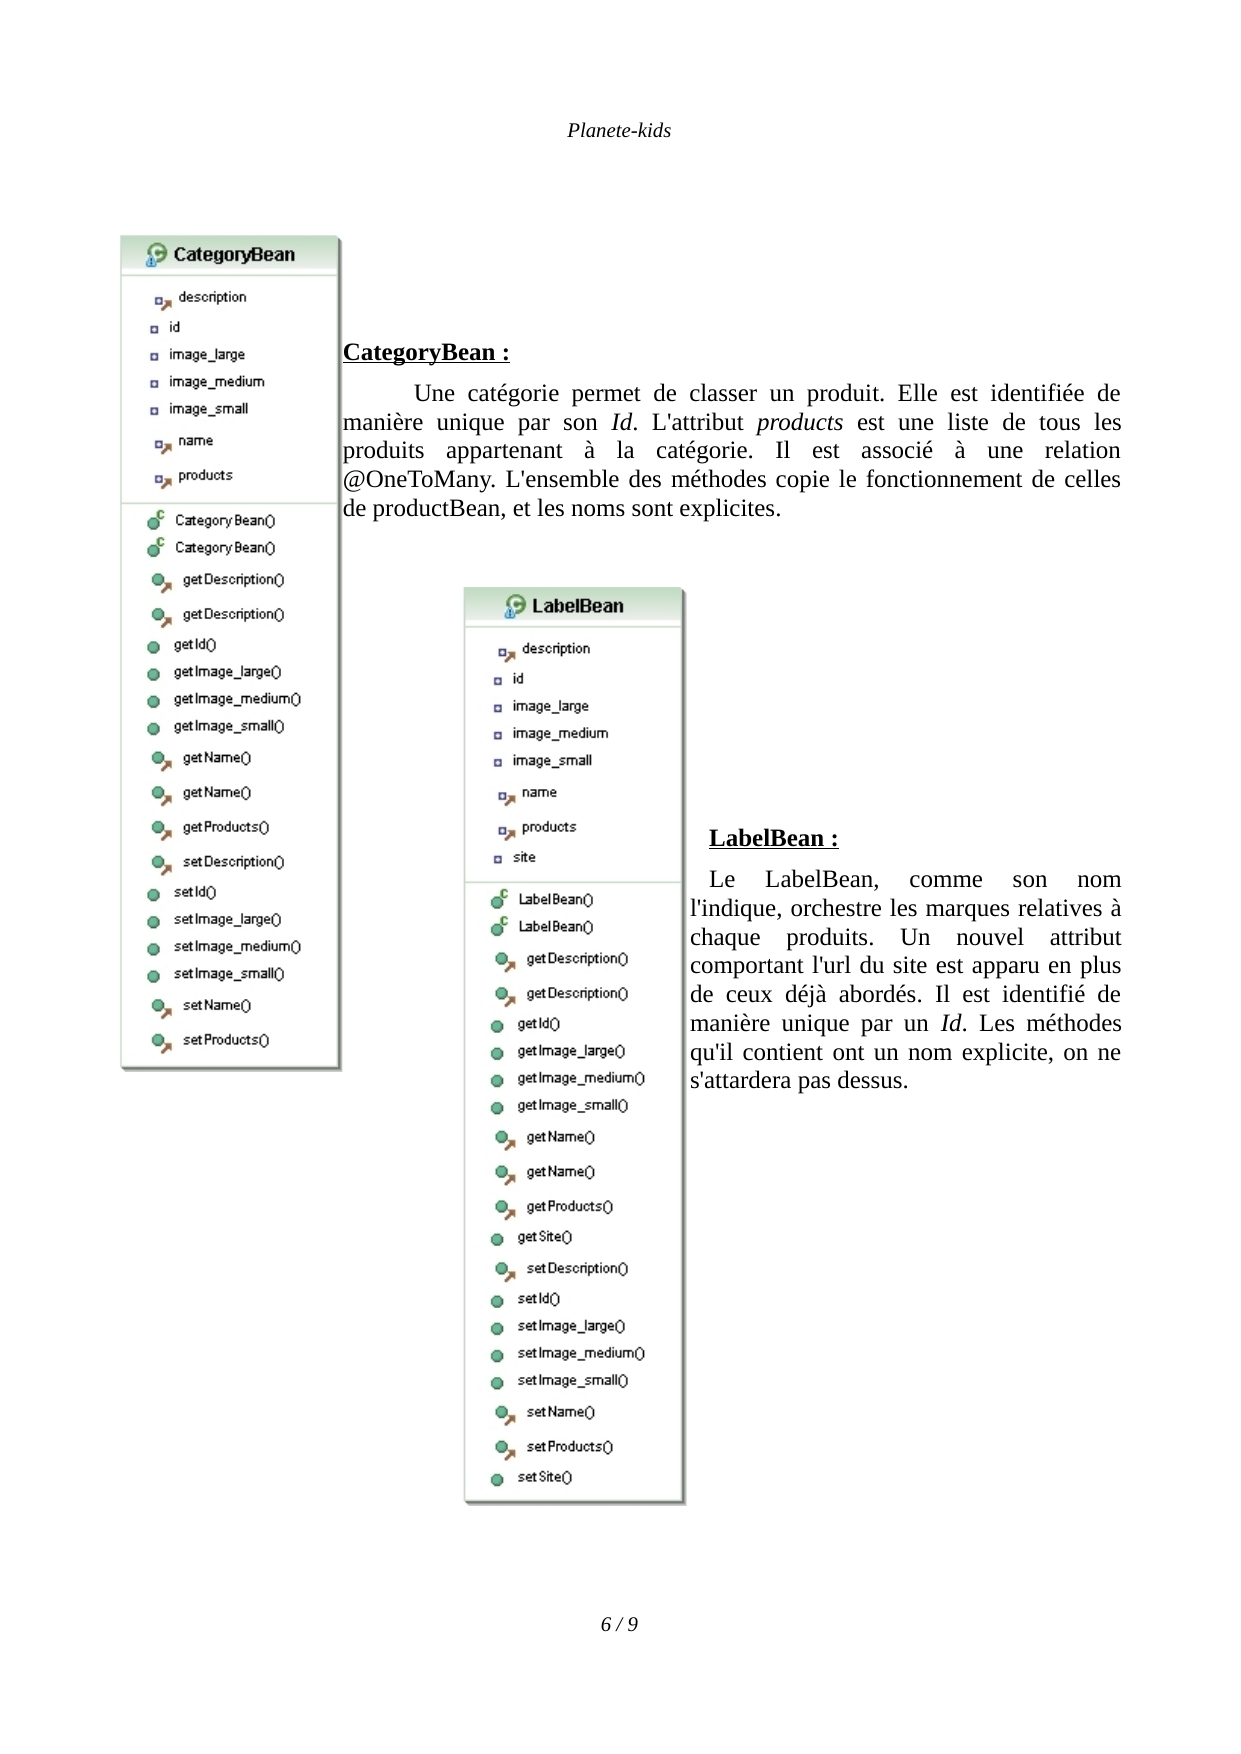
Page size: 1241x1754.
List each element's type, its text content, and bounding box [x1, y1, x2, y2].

text [118, 864, 461, 1094]
picture [119, 231, 343, 1072]
picture [461, 587, 690, 1506]
text LabelBean : [690, 823, 1122, 852]
text CategoryBean : [343, 337, 1122, 365]
text Le LabelBean, comme son nom l'indique, orchestre les marques relatives à chaque produits. Un nouvel attribut comportant l'url du site est apparu en plus de ceux déjà abordés. Il est identifié de manière unique par un Id. Les méthodes qu'il contient ont un nom explicite, on ne s'attardera pas dessus. [690, 864, 1122, 1094]
text Une catégorie permet de classer un produit. Elle est identifiée de manière unique par son Id. L'attribut products est une liste de tous les produits appartenant à la catégorie. Il est associé à une relation @OneToMany. L'ensemble des méthodes copie le fonctionnement de celles de productBean, et les noms sont explicites. [343, 378, 1122, 522]
text [343, 823, 461, 852]
